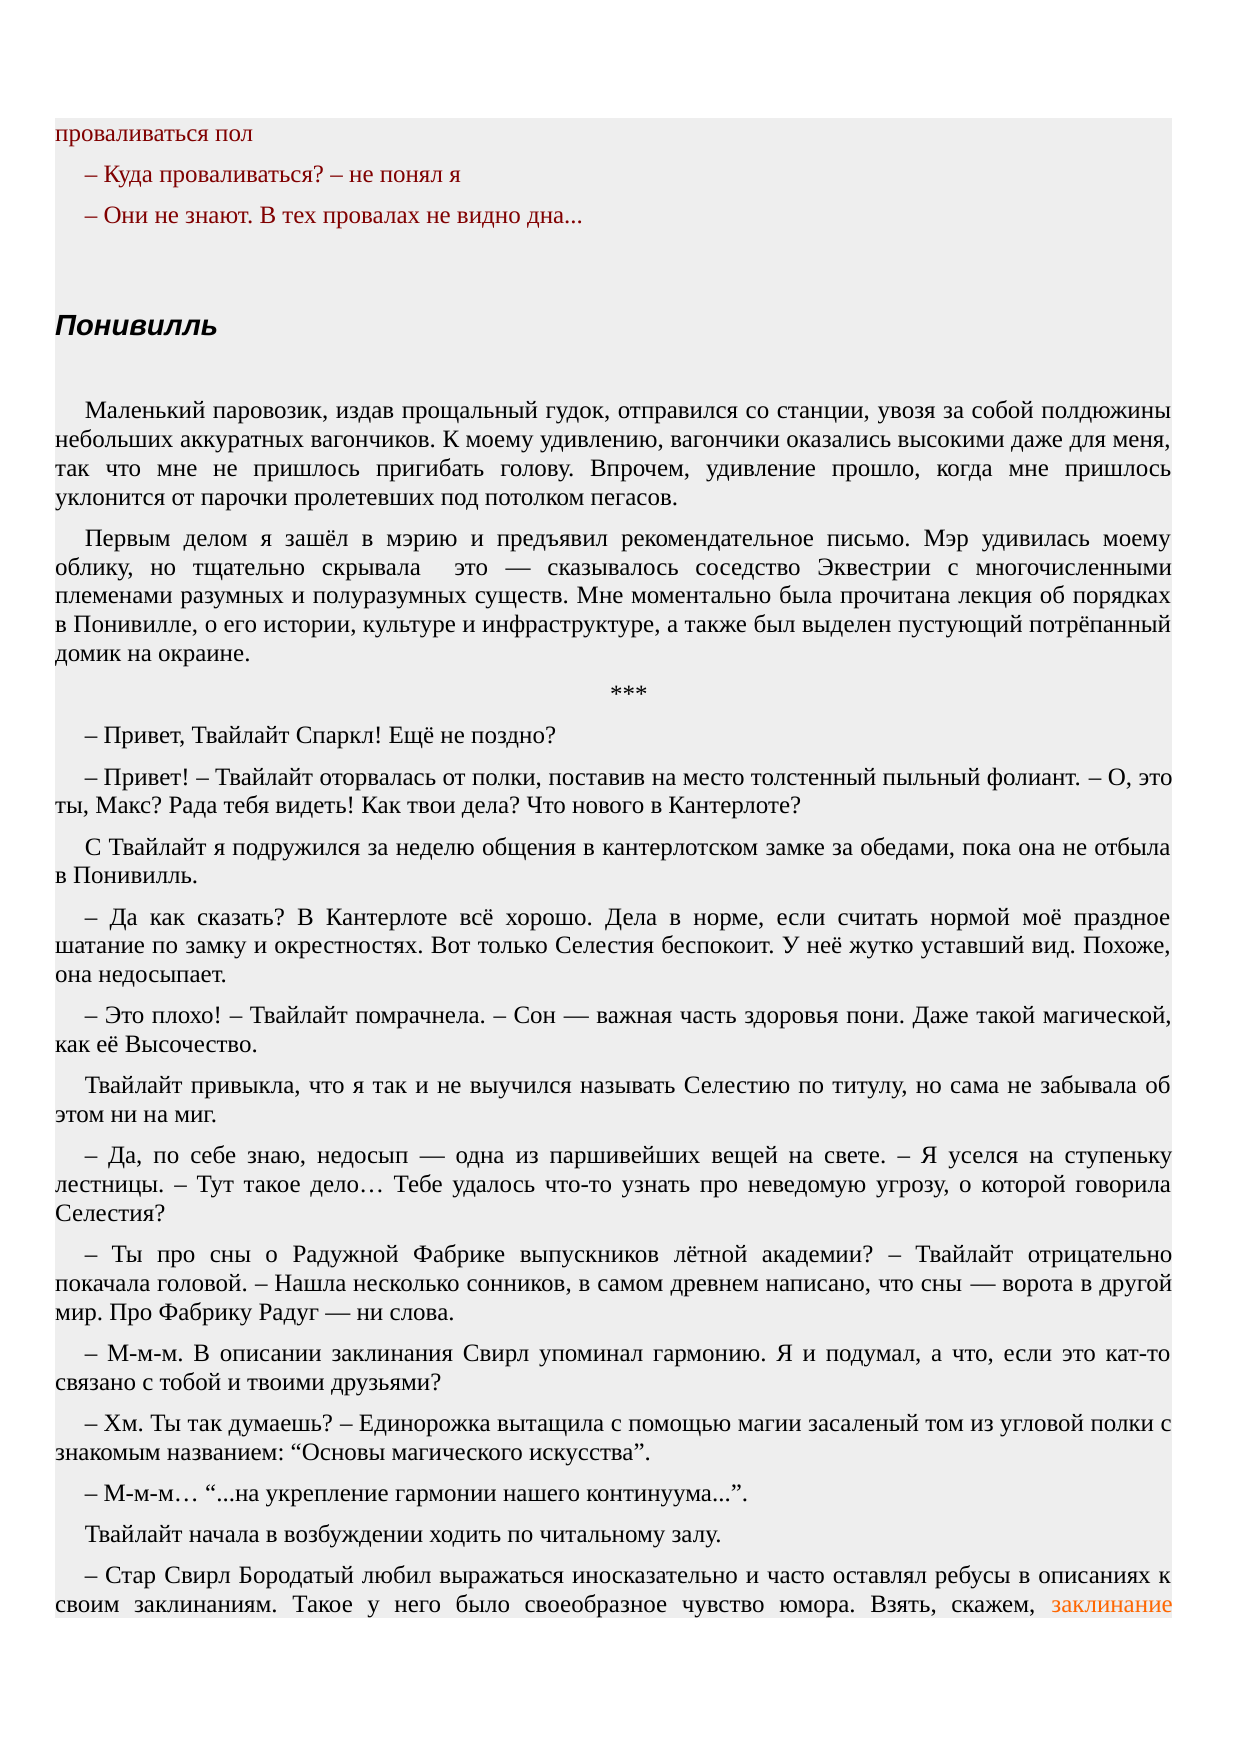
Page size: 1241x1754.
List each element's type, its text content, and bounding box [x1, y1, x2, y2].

text – Да, по себе знаю, недосып — одна из паршивейших вещей на свете. – Я уселся на ступеньку лестницы. – Тут такое дело… Тебе удалось что-то узнать про неведомую угрозу, о которой говорила Селестия? [55, 1140, 1172, 1227]
text С Твайлайт я подружился за неделю общения в кантерлотском замке за обедами, пока она не отбыла в Понивилль. [55, 832, 1172, 889]
text Твайлайт начала в возбуждении ходить по читальному залу. [55, 1519, 1172, 1548]
text – Привет! – Твайлайт оторвалась от полки, поставив на место толстенный пыльный фолиант. – О, это ты, Макс? Рада тебя видеть! Как твои дела? Что нового в Кантерлоте? [55, 762, 1172, 819]
text – Они не знают. В тех провалах не видно дна... [55, 201, 1172, 229]
text Твайлайт привыкла, что я так и не выучился называть Селестию по титулу, но сама не забывала об этом ни на миг. [55, 1070, 1172, 1128]
text Первым делом я зашёл в мэрию и предъявил рекомендательное письмо. Мэр удивилась моему облику, но тщательно скрывала это — сказывалось соседство Эквестрии с многочисленными племенами разумных и полуразумных существ. Мне моментально была прочитана лекция об порядках в Понивилле, о его истории, культуре и инфраструктуре, а также был выделен пустующий потрёпанный домик на окраине. [55, 523, 1172, 667]
text – Это плохо! – Твайлайт помрачнела. – Сон — важная часть здоровья пони. Даже такой магической, как её Высочество. [55, 1000, 1172, 1058]
text – М-м-м. В описании заклинания Свирл упоминал гармонию. Я и подумал, а что, если это кат-то связано с тобой и твоими друзьями? [55, 1338, 1172, 1395]
text – Да как сказать? В Кантерлоте всё хорошо. Дела в норме, если считать нормой моё праздное шатание по замку и окрестностях. Вот только Селестия беспокоит. У неё жутко уставший вид. Похоже, она недосыпает. [55, 902, 1172, 988]
text – Стар Свирл Бородатый любил выражаться иносказательно и часто оставлял ребусы в описаниях к своим заклинаниям. Такое у него было своеобразное чувство юмора. Взять, скажем, заклинание [55, 1560, 1172, 1618]
text *** [55, 679, 1172, 708]
text – Привет, Твайлайт Спаркл! Ещё не поздно? [55, 720, 1172, 749]
text Маленький паровозик, издав прощальный гудок, отправился со станции, увозя за собой полдюжины небольших аккуратных вагончиков. К моему удивлению, вагончики оказались высокими даже для меня, так что мне не пришлось пригибать голову. Впрочем, удивление прошло, когда мне пришлось уклонится от парочки пролетевших под потолком пегасов. [55, 395, 1172, 510]
text – Куда проваливаться? – не понял я [55, 159, 1172, 188]
text – Ты про сны о Радужной Фабрике выпускников лётной академии? – Твайлайт отрицательно покачала головой. – Нашла несколько сонников, в самом древнем написано, что сны — ворота в другой мир. Про Фабрику Радуг — ни слова. [55, 1239, 1172, 1325]
text проваливаться пол [55, 118, 1172, 147]
subtitle Понивилль [55, 308, 1172, 342]
text – Хм. Ты так думаешь? – Единорожка вытащила с помощью магии засаленый том из угловой полки с знакомым названием: “Основы магического искусства”. [55, 1408, 1172, 1465]
text – М-м-м… “...на укрепление гармонии нашего континуума...”. [55, 1478, 1172, 1507]
